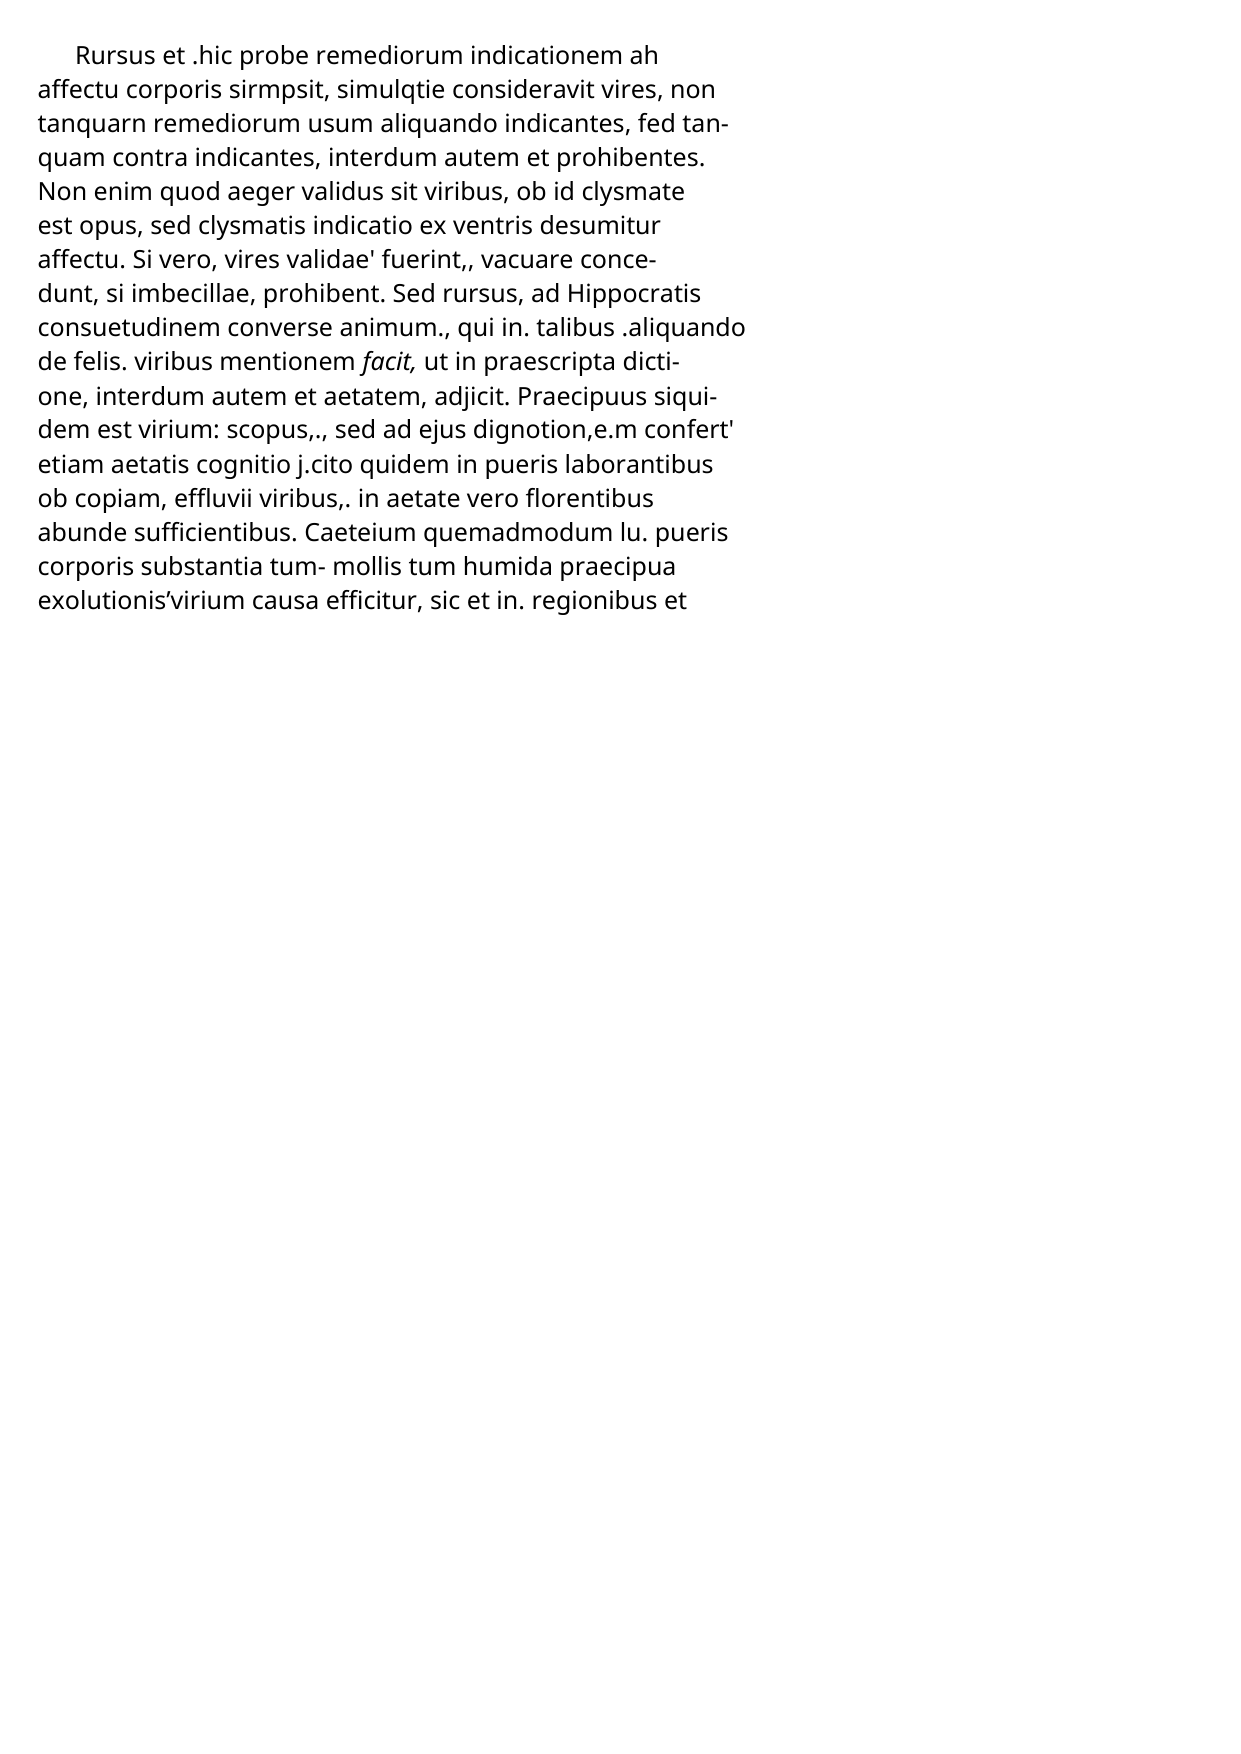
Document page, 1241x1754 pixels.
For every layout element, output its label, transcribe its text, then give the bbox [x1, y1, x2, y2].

text Rursus et .hic probe remediorum indicationem ah affectu corporis sirmpsit, simulqtie consideravit vires, non tanquarn remediorum usum aliquando indicantes, fed tan- quam contra indicantes, interdum autem et prohibentes. Non enim quod aeger validus sit viribus, ob id clysmate est opus, sed clysmatis indicatio ex ventris desumitur affectu. Si vero, vires validae' fuerint,, vacuare conce- dunt, si imbecillae, prohibent. Sed rursus, ad Hippocratis consuetudinem converse animum., qui in. talibus .aliquando de felis. viribus mentionem facit, ut in praescripta dicti- one, interdum autem et aetatem, adjicit. Praecipuus siqui- dem est virium: scopus,., sed ad ejus dignotion,e.m confert' etiam aetatis cognitio j.cito quidem in pueris laborantibus ob copiam, effluvii viribus,. in aetate vero florentibus abunde sufficientibus. Caeteium quemadmodum lu. pueris corporis substantia tum- mollis tum humida praecipua exolutionis’virium causa efficitur, sic et in. regionibus et [37, 37, 1203, 617]
